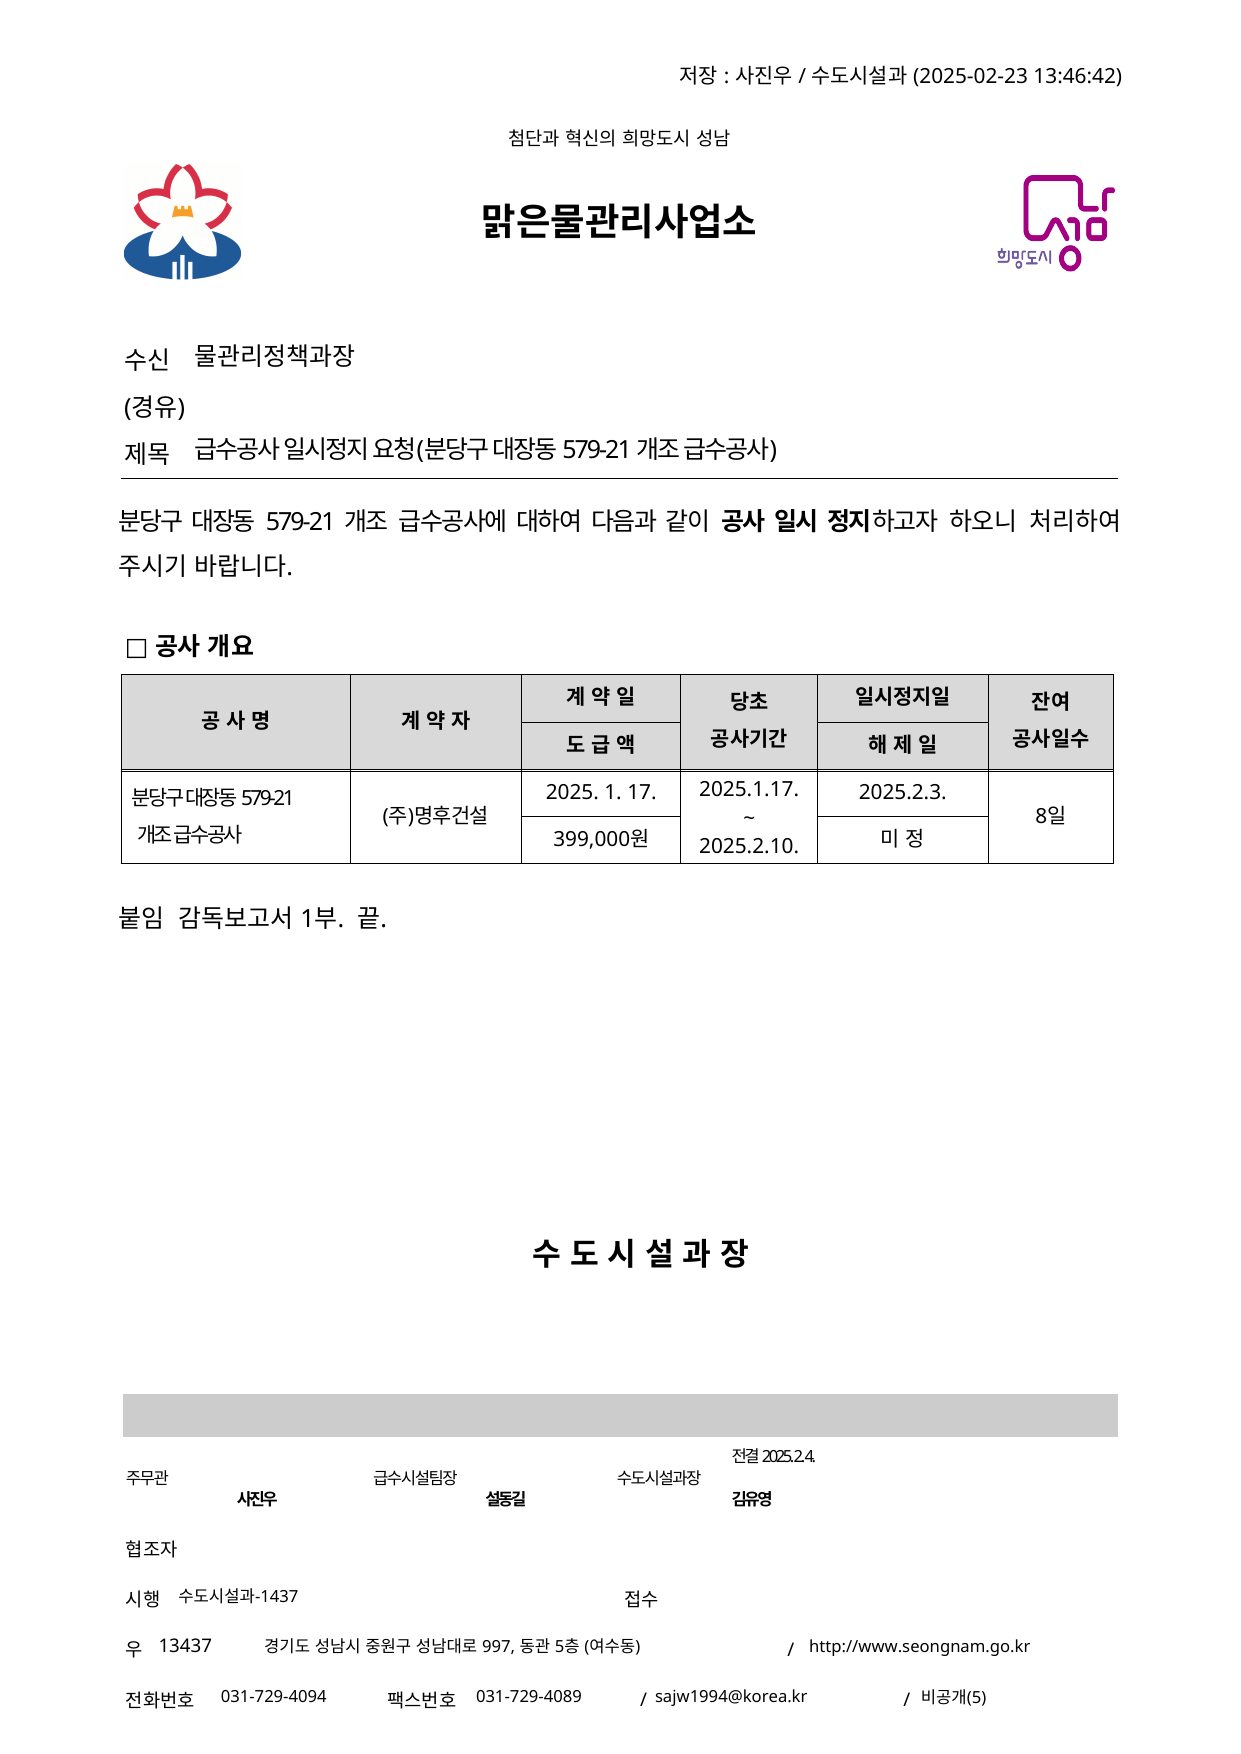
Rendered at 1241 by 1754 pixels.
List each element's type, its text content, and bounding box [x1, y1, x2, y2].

table_cell [482, 1437, 614, 1480]
table_cell [773, 1523, 888, 1573]
table_cell sajw1994@korea.kr [652, 1674, 900, 1724]
table_cell 전결 2025. 2. 4. [729, 1437, 865, 1480]
table_cell [660, 1523, 773, 1573]
table_cell [194, 1523, 313, 1573]
table_cell 031-729-4094 [218, 1674, 384, 1724]
table_cell [888, 1523, 1008, 1573]
table_cell 도 급 액 [522, 723, 680, 769]
table_cell 해 제 일 [818, 723, 988, 769]
table_cell 우 [123, 1624, 155, 1674]
table_cell 비공개(5) [918, 1674, 1118, 1724]
table_cell / [784, 1624, 806, 1674]
table_cell 물관리정책과장 [191, 333, 1118, 384]
table_cell 수도시설과장 [614, 1437, 728, 1523]
table_header 잔여 공사일수 [989, 675, 1113, 769]
table_cell [995, 161, 1118, 290]
text 붙임 감독보고서 1부. 끝. [118, 902, 1122, 938]
table_cell 경기도 성남시 중원구 성남대로 997, 동관 5층 (여수동) [261, 1624, 784, 1674]
table_cell 급수시설팀장 [370, 1437, 482, 1523]
table_cell 수신 [121, 333, 191, 384]
table_cell 8일 [989, 772, 1113, 863]
table_cell [121, 161, 244, 290]
table_cell [1008, 1523, 1118, 1573]
table_cell 13437 [155, 1624, 261, 1674]
table_cell / [637, 1674, 652, 1724]
table_cell [123, 1288, 213, 1331]
table_cell [680, 1573, 909, 1623]
text 분당구 대장동 579-21 개조 급수공사에 대하여 다음과 같이 공사 일시 정지하고자 하오니 처리하여 주시기 바랍니다. [118, 502, 1122, 582]
table_cell 2025. 1. 17. [522, 772, 680, 816]
table_header 계 약 자 [351, 675, 521, 769]
table_cell 제목 [121, 427, 191, 478]
table_header 계 약 일 [522, 675, 680, 721]
table_header 공 사 명 [122, 675, 350, 769]
table_cell 분당구 대장동 579-21 개조 급수공사 [122, 772, 350, 863]
table_cell 031-729-4089 [473, 1674, 637, 1724]
table_cell [543, 1523, 660, 1573]
table_cell [410, 1573, 621, 1623]
table_header 일시정지일 [818, 675, 988, 721]
table_cell / [900, 1674, 918, 1724]
picture [123, 163, 242, 281]
table_cell 미 정 [818, 817, 988, 863]
picture [997, 163, 1115, 281]
table_header [123, 1226, 318, 1288]
table_cell [431, 1523, 543, 1573]
table_cell 사진우 [234, 1480, 370, 1523]
table_cell (경유) [121, 384, 203, 427]
table_cell [123, 1394, 1118, 1437]
table_cell 수도시설과-1437 [175, 1573, 410, 1623]
table_cell [979, 1437, 1118, 1480]
table_header 수 도 시 설 과 장 [318, 1226, 963, 1288]
table_cell 주무관 [123, 1437, 234, 1523]
table_cell 접수 [621, 1573, 680, 1623]
table_cell [203, 384, 1118, 427]
table_cell 팩스번호 [384, 1674, 473, 1724]
table_header 당초 공사기간 [681, 675, 817, 769]
table_header 첨단과 혁신의 희망도시 성남 [121, 121, 1118, 161]
table_cell 협조자 [123, 1523, 194, 1573]
table_cell [909, 1573, 1118, 1623]
table_cell 전화번호 [123, 1674, 218, 1724]
table_cell 2025.1.17. ~ 2025.2.10. [681, 772, 817, 863]
table_cell [234, 1437, 370, 1480]
table_cell http://www.seongnam.go.kr [806, 1624, 1118, 1674]
table_cell [865, 1437, 979, 1523]
table_cell [213, 1288, 1118, 1393]
table_cell [121, 290, 1118, 333]
table_cell 맑은물관리사업소 [244, 161, 994, 290]
table_cell 설동길 [482, 1480, 614, 1523]
table_cell 급수공사 일시정지 요청(분당구 대장동 579-21 개조 급수공사) [191, 427, 1118, 478]
table_cell [979, 1480, 1118, 1523]
table_header [963, 1226, 1118, 1288]
table_cell [313, 1523, 431, 1573]
table_cell (주)명후건설 [351, 772, 521, 863]
table_cell [123, 1331, 213, 1393]
table_cell 김유영 [729, 1480, 865, 1523]
table_header [121, 1165, 1119, 1649]
table_cell 2025.2.3. [818, 772, 988, 816]
text □ 공사 개요 [118, 626, 1122, 662]
table_cell 399,000원 [522, 817, 680, 863]
table_cell 시행 [123, 1573, 175, 1623]
